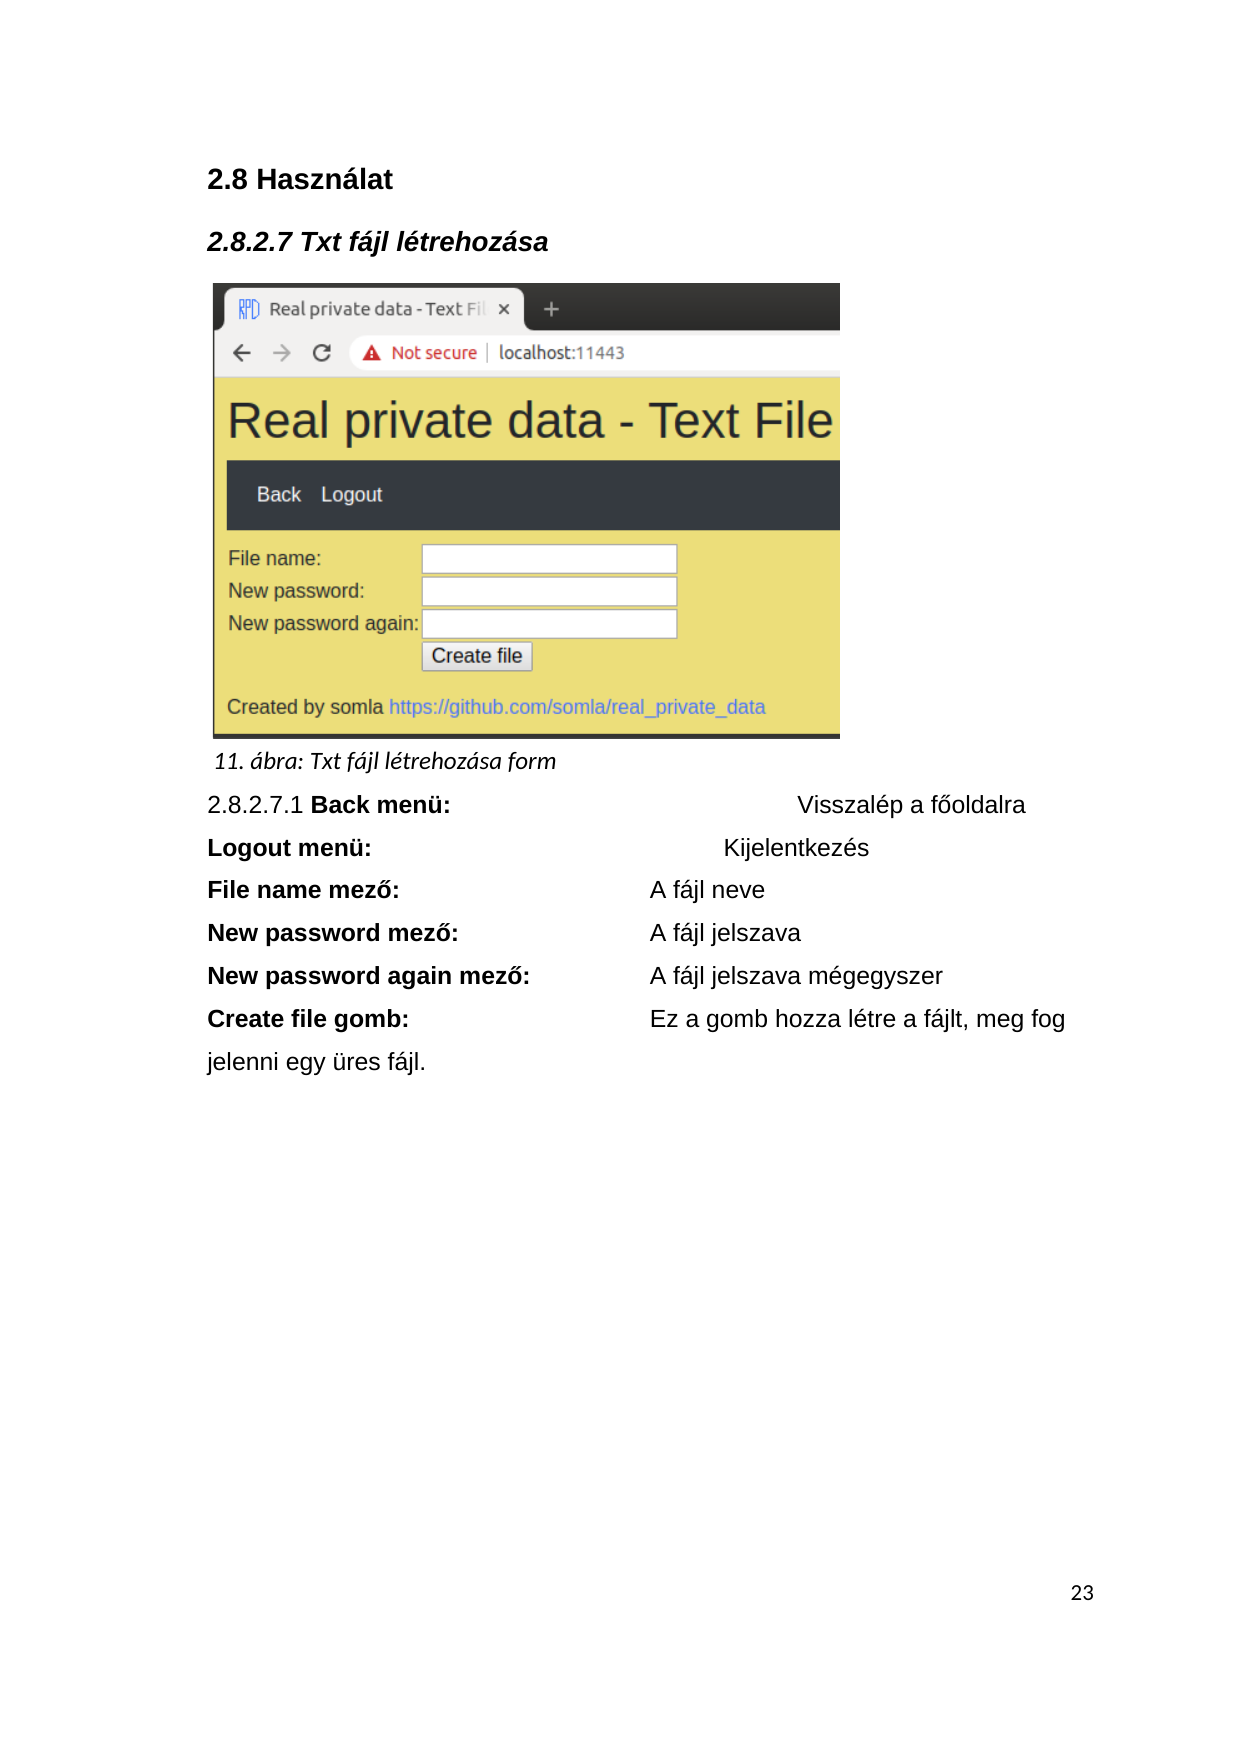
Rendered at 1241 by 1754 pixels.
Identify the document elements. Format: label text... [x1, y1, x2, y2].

subtitle Txt fájl létrehozása [207, 225, 1093, 257]
subtitle [213, 271, 840, 283]
text 11. ábra: Txt fájl létrehozása form [213, 739, 840, 776]
picture [212, 283, 840, 739]
subtitle Back menü: Visszalép a főoldalra Logout menü: Kijelentkezés File name mező: A fájl neve New password mező: A fájl jelszava New password again mező: A fájl jelszava mégegyszer Create file gomb: Ez a gomb hozza létre a fájlt, meg fog jelenni egy üres fájl. [207, 739, 1093, 1075]
